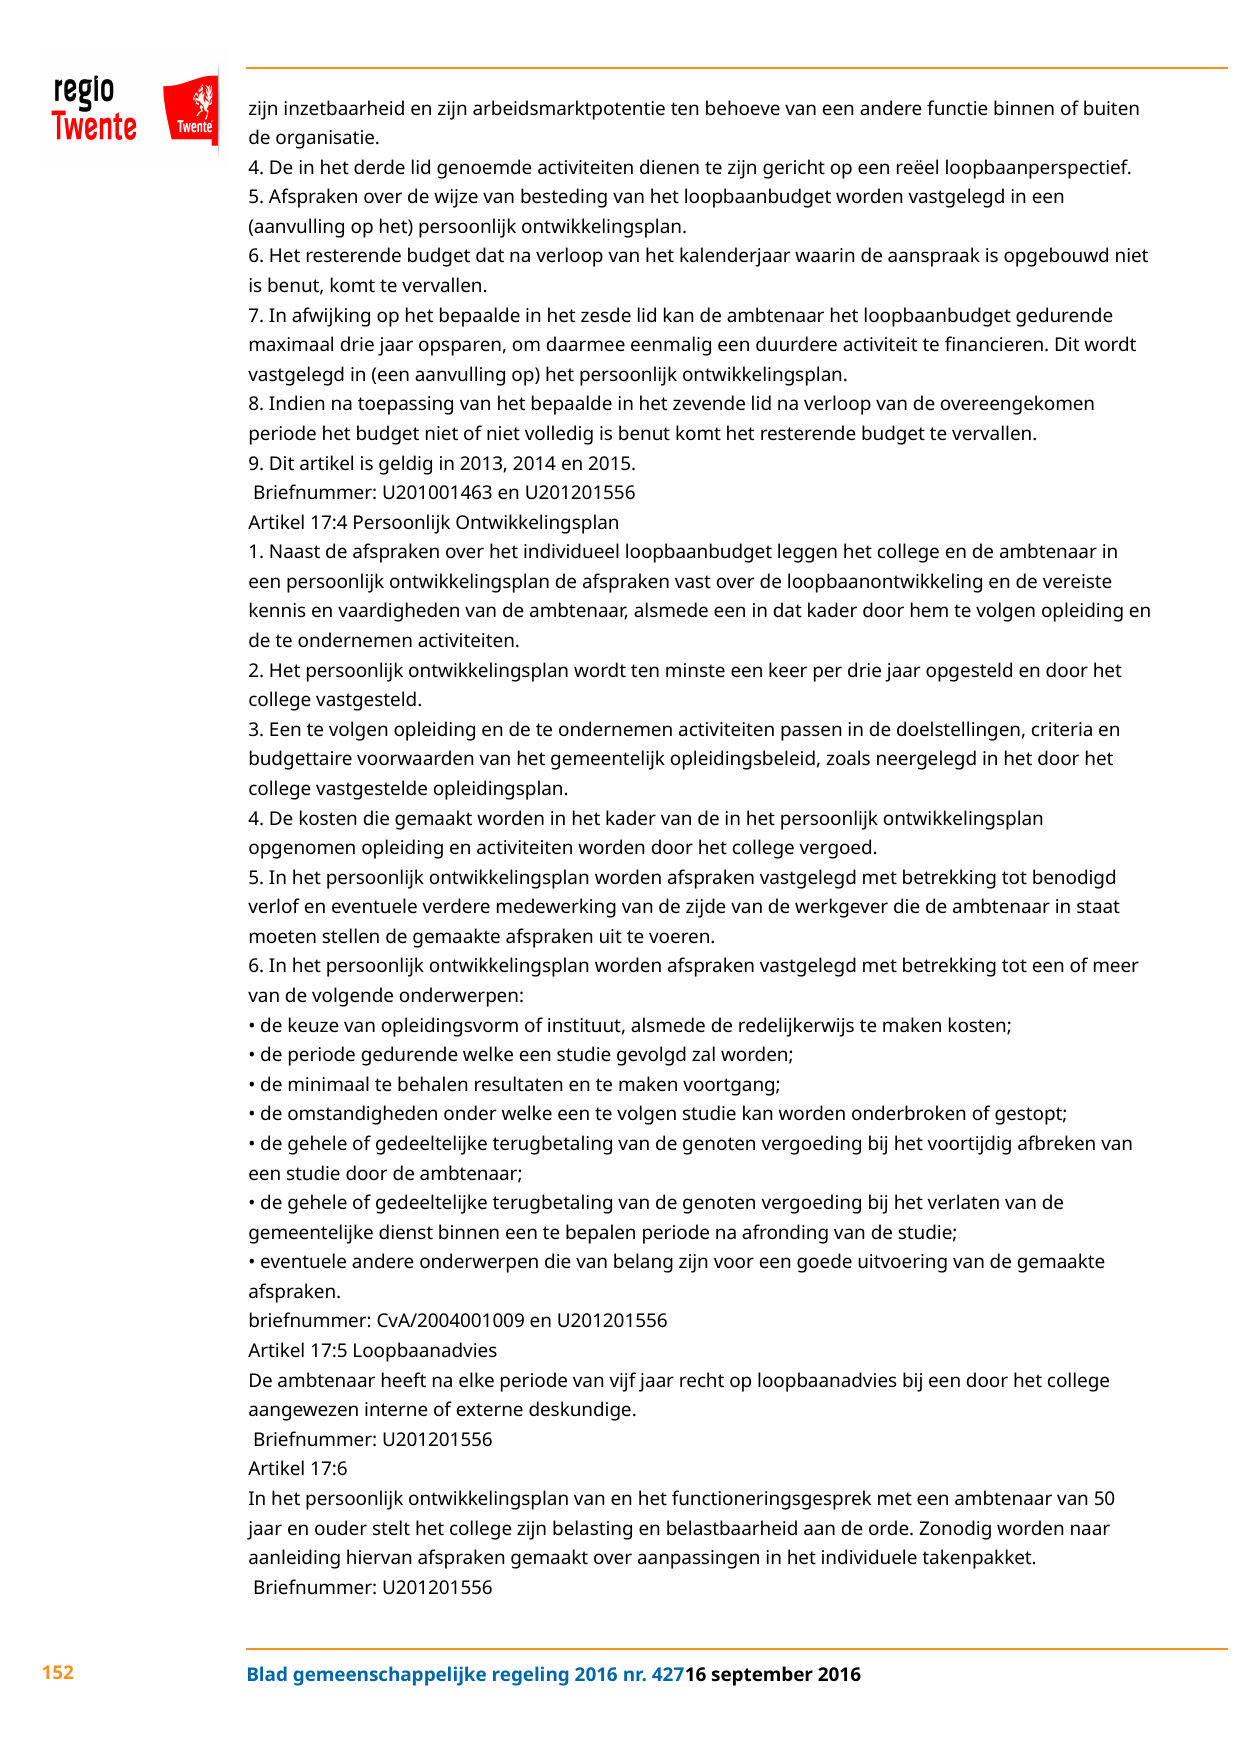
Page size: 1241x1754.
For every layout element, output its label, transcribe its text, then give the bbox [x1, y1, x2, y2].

text Artikel 17:6 [248, 1456, 1152, 1481]
text 7. In afwijking op het bepaalde in het zesde lid kan de ambtenaar het loopbaanbudget gedurende maximaal drie jaar opsparen, om daarmee eenmalig een duurdere activiteit te financieren. Dit wordt vastgelegd in (een aanvulling op) het persoonlijk ontwikkelingsplan. [248, 302, 1152, 387]
text 4. De in het derde lid genoemde activiteiten dienen te zijn gericht op een reëel loopbaanperspectief. [248, 154, 1152, 180]
text In het persoonlijk ontwikkelingsplan van en het functioneringsgesprek met een ambtenaar van 50 jaar en ouder stelt het college zijn belasting en belastbaarheid aan de orde. Zonodig worden naar aanleiding hiervan afspraken gemaakt over aanpassingen in het individuele takenpakket. [248, 1485, 1152, 1570]
text briefnummer: CvA/2004001009 en U201201556 [248, 1308, 1152, 1333]
text 4. De kosten die gemaakt worden in het kader van de in het persoonlijk ontwikkelingsplan opgenomen opleiding en activiteiten worden door het college vergoed. [248, 805, 1152, 860]
text • de gehele of gedeeltelijke terugbetaling van de genoten vergoeding bij het voortijdig afbreken van een studie door de ambtenaar; [248, 1130, 1152, 1186]
text 3. Een te volgen opleiding en de te ondernemen activiteiten passen in de doelstellingen, criteria en budgettaire voorwaarden van het gemeentelijk opleidingsbeleid, zoals neergelegd in het door het college vastgestelde opleidingsplan. [248, 716, 1152, 801]
text 1. Naast de afspraken over het individueel loopbaanbudget leggen het college en de ambtenaar in een persoonlijk ontwikkelingsplan de afspraken vast over de loopbaanontwikkeling en de vereiste kennis en vaardigheden van de ambtenaar, alsmede een in dat kader door hem te volgen opleiding en de te ondernemen activiteiten. [248, 538, 1152, 653]
text • de omstandigheden onder welke een te volgen studie kan worden onderbroken of gestopt; [248, 1101, 1152, 1126]
text Briefnummer: U201001463 en U201201556 [248, 479, 1152, 505]
text 6. In het persoonlijk ontwikkelingsplan worden afspraken vastgelegd met betrekking tot een of meer van de volgende onderwerpen: [248, 953, 1152, 1008]
text 9. Dit artikel is geldig in 2013, 2014 en 2015. [248, 450, 1152, 476]
text 5. In het persoonlijk ontwikkelingsplan worden afspraken vastgelegd met betrekking tot benodigd verlof en eventuele verdere medewerking van de zijde van de werkgever die de ambtenaar in staat moeten stellen de gemaakte afspraken uit te voeren. [248, 864, 1152, 949]
text 5. Afspraken over de wijze van besteding van het loopbaanbudget worden vastgelegd in een (aanvulling op het) persoonlijk ontwikkelingsplan. [248, 183, 1152, 239]
text • de periode gedurende welke een studie gevolgd zal worden; [248, 1041, 1152, 1067]
text Artikel 17:4 Persoonlijk Ontwikkelingsplan [248, 509, 1152, 535]
text Briefnummer: U201201556 [248, 1426, 1152, 1452]
text • de minimaal te behalen resultaten en te maken voortgang; [248, 1071, 1152, 1097]
text Briefnummer: U201201556 [248, 1574, 1152, 1600]
text • de gehele of gedeeltelijke terugbetaling van de genoten vergoeding bij het verlaten van de gemeentelijke dienst binnen een te bepalen periode na afronding van de studie; [248, 1189, 1152, 1245]
text zijn inzetbaarheid en zijn arbeidsmarktpotentie ten behoeve van een andere functie binnen of buiten de organisatie. [248, 95, 1152, 150]
text 6. Het resterende budget dat na verloop van het kalenderjaar waarin de aanspraak is opgebouwd niet is benut, komt te vervallen. [248, 243, 1152, 298]
picture [41, 47, 231, 172]
text • de keuze van opleidingsvorm of instituut, alsmede de redelijkerwijs te maken kosten; [248, 1012, 1152, 1038]
text • eventuele andere onderwerpen die van belang zijn voor een goede uitvoering van de gemaakte afspraken. [248, 1248, 1152, 1304]
text 2. Het persoonlijk ontwikkelingsplan wordt ten minste een keer per drie jaar opgesteld en door het college vastgesteld. [248, 657, 1152, 712]
text Artikel 17:5 Loopbaanadvies [248, 1337, 1152, 1363]
text De ambtenaar heeft na elke periode van vijf jaar recht op loopbaanadvies bij een door het college aangewezen interne of externe deskundige. [248, 1367, 1152, 1422]
text 8. Indien na toepassing van het bepaalde in het zevende lid na verloop van de overeengekomen periode het budget niet of niet volledig is benut komt het resterende budget te vervallen. [248, 391, 1152, 446]
